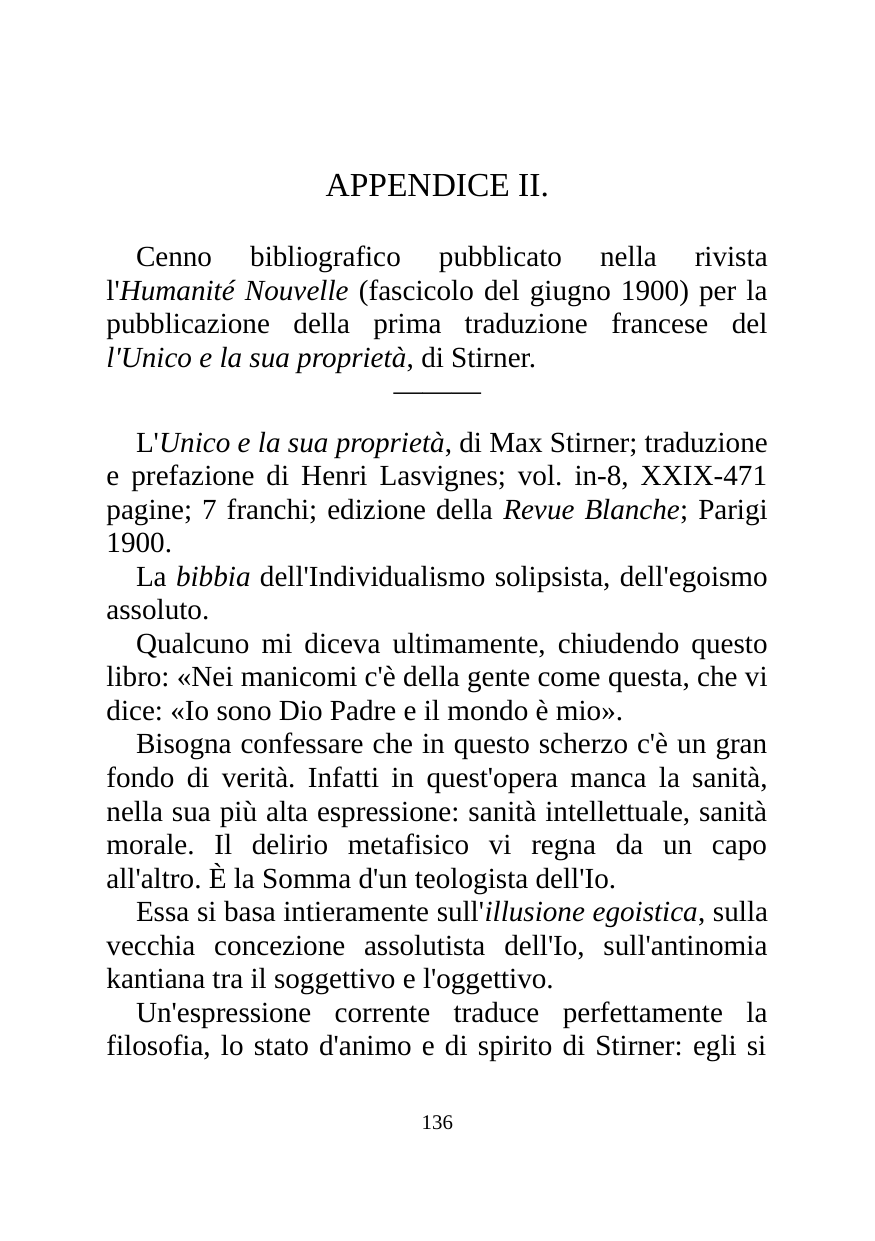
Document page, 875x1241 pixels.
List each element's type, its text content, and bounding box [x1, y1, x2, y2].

text Essa si basa intieramente sull'illusione egoistica, sulla vecchia concezione assolutista dell'Io, sull'antinomia kantiana tra il soggettivo e l'oggettivo. [106, 894, 768, 995]
text L'Unico e la sua proprietà, di Max Stirner; traduzione e prefazione di Henri Lasvignes; vol. in-8, XXIX-471 pagine; 7 franchi; edizione della Revue Blanche; Parigi 1900. [106, 425, 768, 559]
text ——— [106, 373, 768, 407]
text Bisogna confessare che in questo scherzo c'è un gran fondo di verità. Infatti in quest'opera manca la sanità, nella sua più alta espressione: sanità intellettuale, sanità morale. Il delirio metafisico vi regna da un capo all'altro. È la Somma d'un teologista dell'Io. [106, 727, 768, 894]
text Un'espressione corrente traduce perfettamente la filosofia, lo stato d'animo e di spirito di Stirner: egli si [106, 995, 768, 1062]
text Cenno bibliografico pubblicato nella rivista l'Humanité Nouvelle (fascicolo del giugno 1900) per la pubblicazione della prima traduzione francese del l'Unico e la sua proprietà, di Stirner. [106, 239, 768, 373]
text Qualcuno mi diceva ultimamente, chiudendo questo libro: «Nei manicomi c'è della gente come questa, che vi dice: «Io sono Dio Padre e il mondo è mio». [106, 626, 768, 727]
subtitle APPENDICE II. [106, 165, 768, 204]
text La bibbia dell'Individualismo solipsista, dell'egoismo assoluto. [106, 559, 768, 626]
